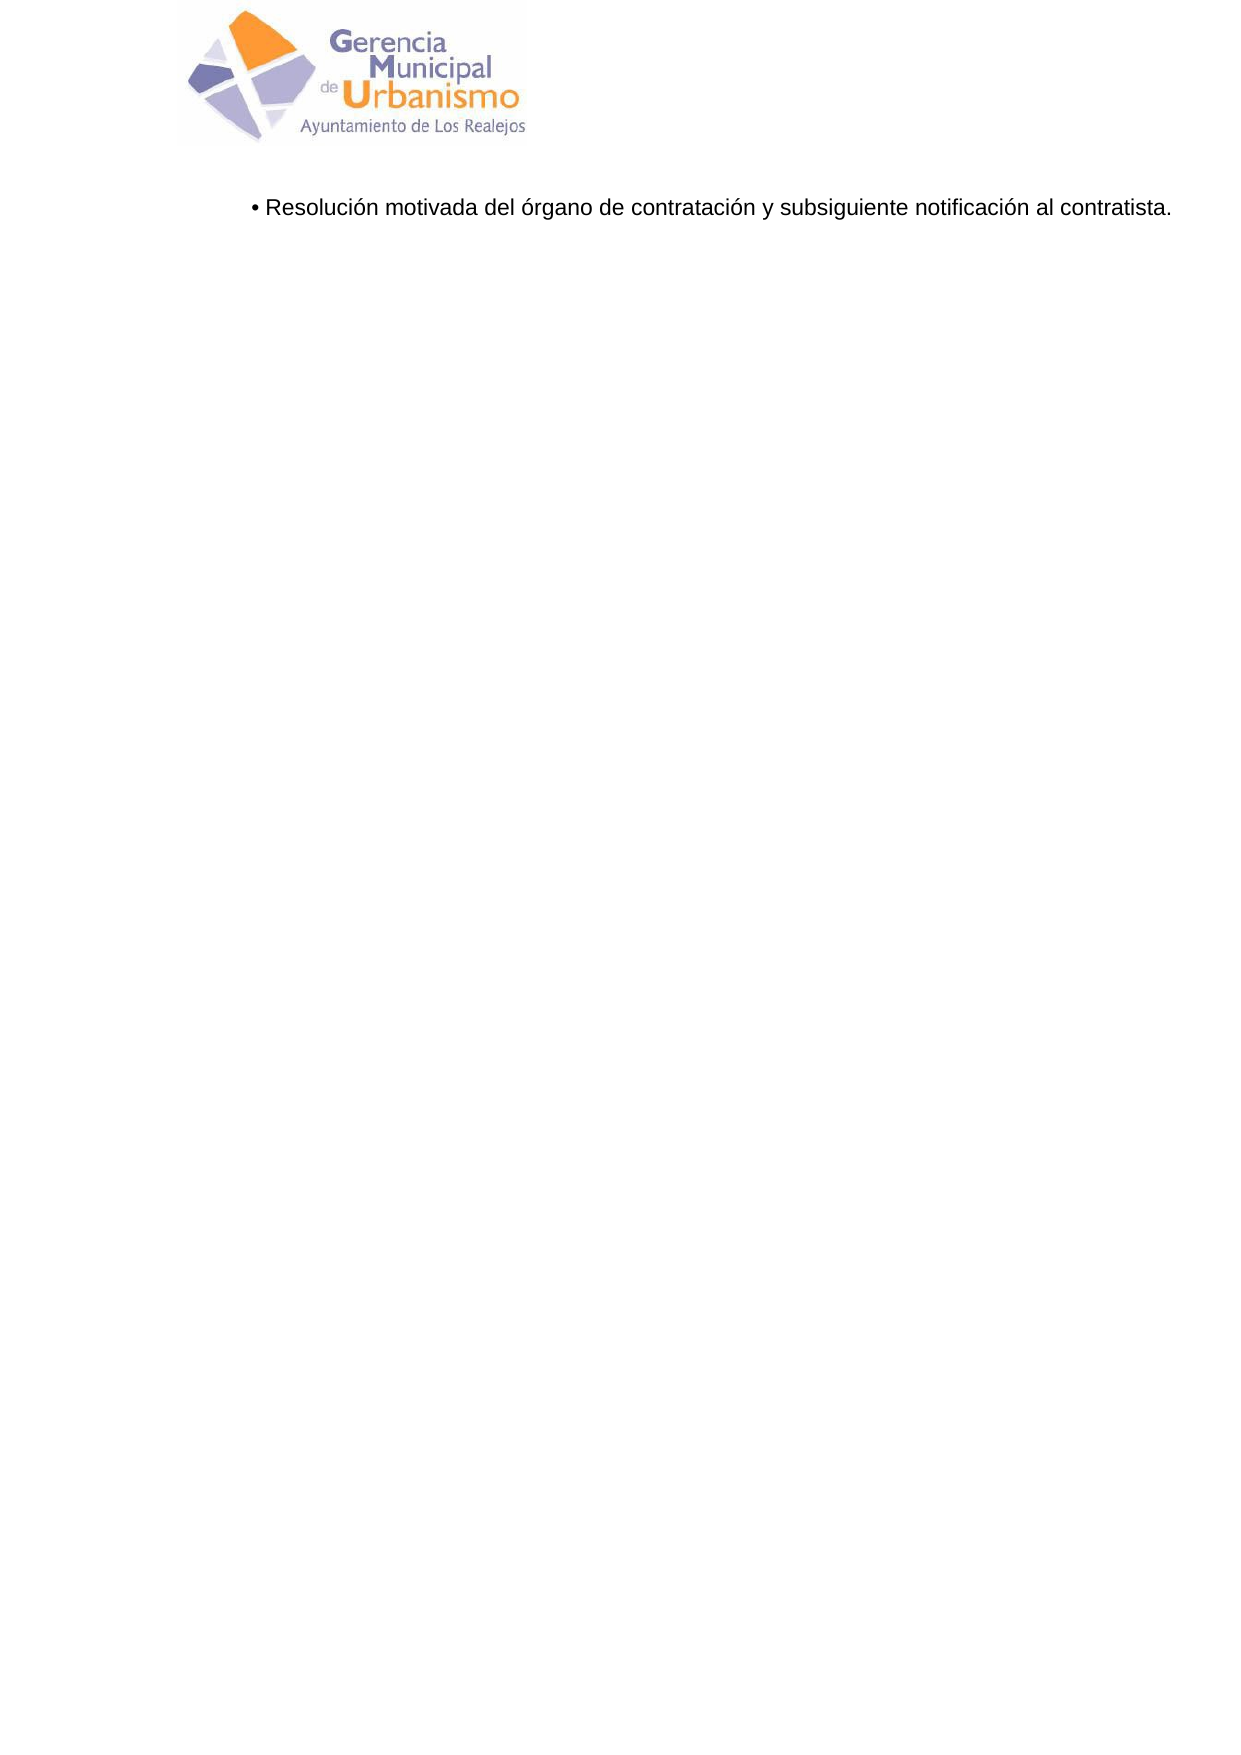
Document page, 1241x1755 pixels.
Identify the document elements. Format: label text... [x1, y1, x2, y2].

list Resolución motivada del órgano de contratación y subsiguiente notificación al contratista. [251, 194, 1207, 220]
